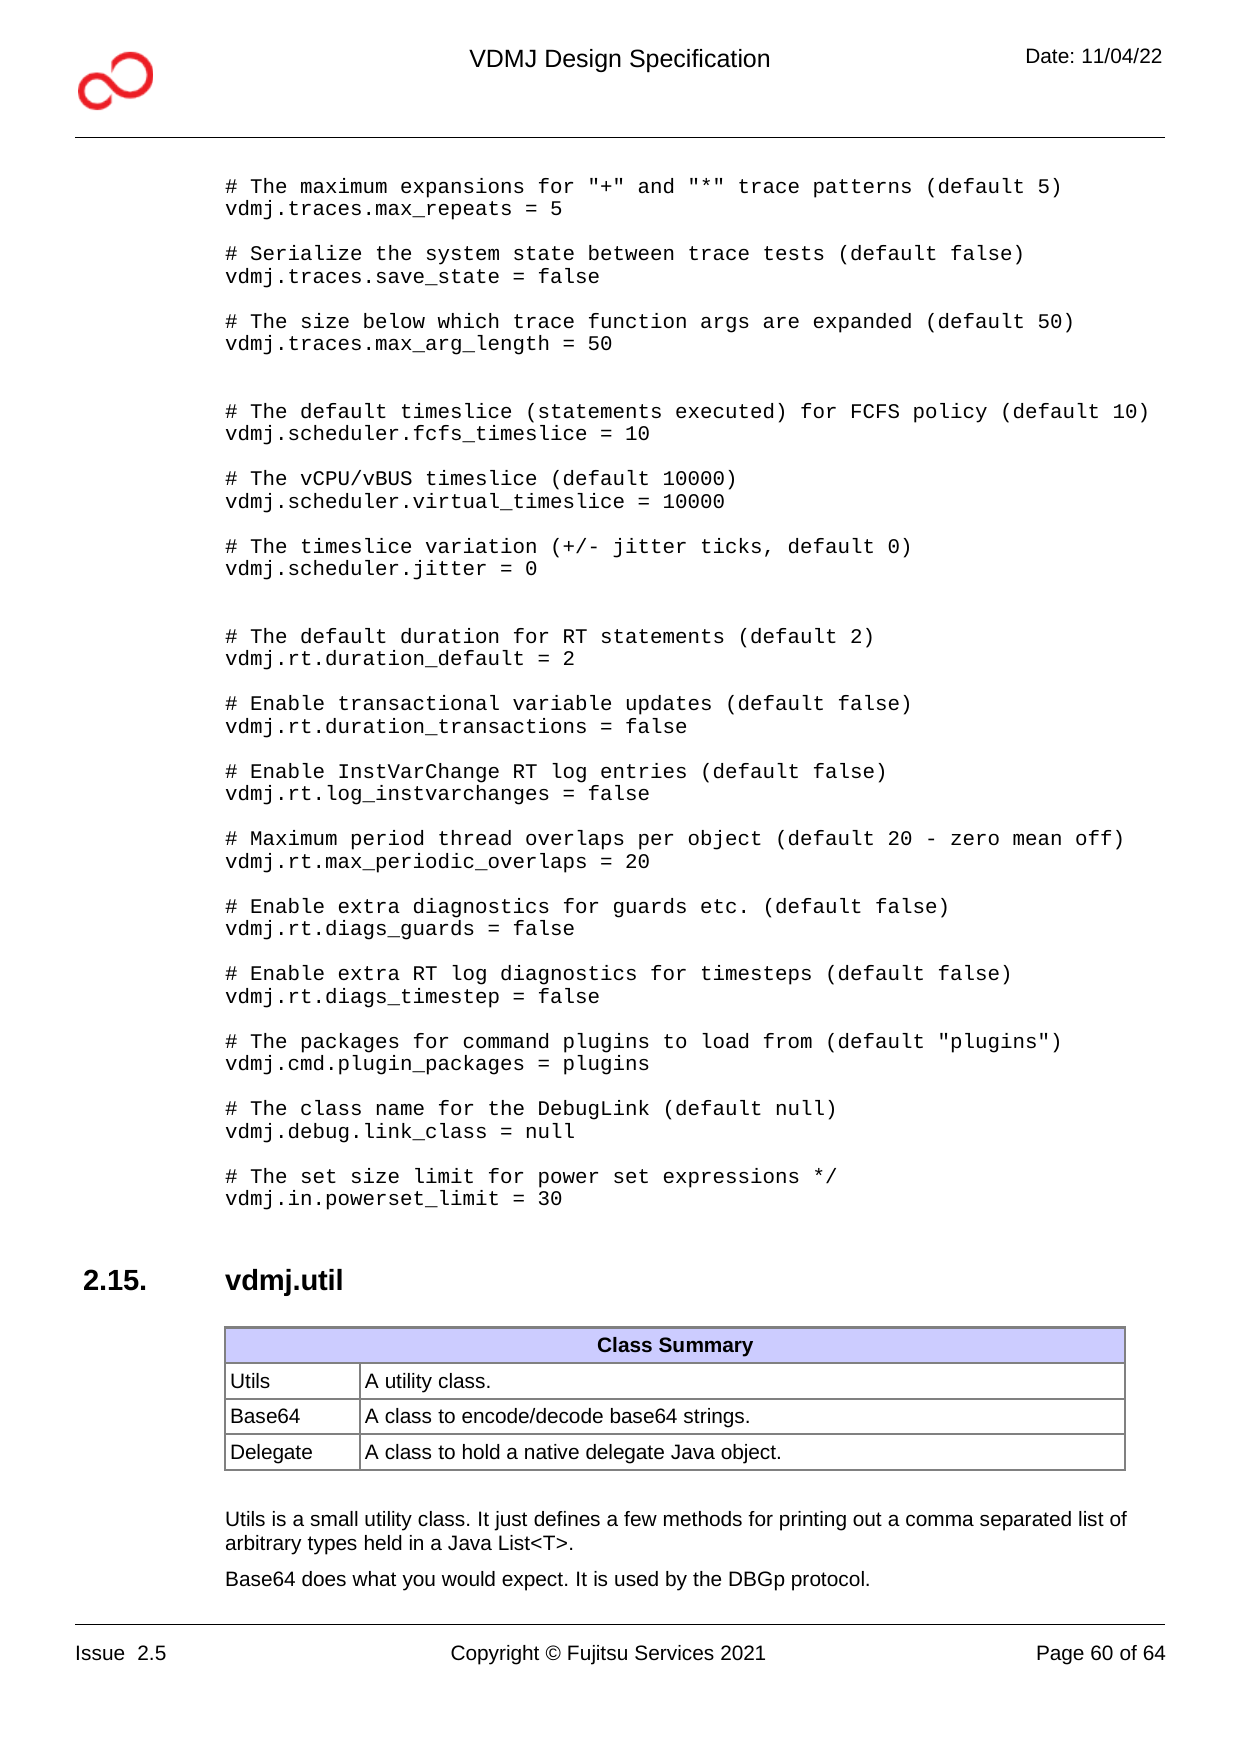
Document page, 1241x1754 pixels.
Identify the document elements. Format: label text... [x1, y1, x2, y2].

text # Serialize the system state between trace tests (default false) [225, 243, 1165, 265]
table_header Class Summary [226, 1329, 1124, 1362]
text Utils is a small utility class. It just defines a few methods for printing out a comma separated list of arbitrary types held in a Java List<T>. [225, 1507, 1165, 1555]
picture [78, 44, 153, 120]
text vdmj.rt.diags_timestep = false [225, 985, 1165, 1008]
text vdmj.scheduler.virtual_timeslice = 10000 [225, 490, 1165, 513]
text vdmj.traces.max_arg_length = 50 [225, 333, 1165, 355]
text # The packages for command plugins to load from (default "plugins") [225, 1030, 1165, 1053]
text # Enable transactional variable updates (default false) [225, 693, 1165, 715]
text # The set size limit for power set expressions */ [225, 1165, 1165, 1188]
text vdmj.scheduler.fcfs_timeslice = 10 [225, 423, 1165, 445]
text vdmj.rt.duration_transactions = false [225, 715, 1165, 738]
text # The vCPU/vBUS timeslice (default 10000) [225, 468, 1165, 490]
table_cell Delegate [226, 1435, 359, 1468]
text # The class name for the DebugLink (default null) [225, 1098, 1165, 1120]
subtitle vdmj.util [75, 1263, 1165, 1296]
text vdmj.traces.max_repeats = 5 [225, 198, 1165, 220]
text # The size below which trace function args are expanded (default 50) [225, 310, 1165, 333]
text vdmj.cmd.plugin_packages = plugins [225, 1053, 1165, 1075]
text # The default timeslice (statements executed) for FCFS policy (default 10) [225, 400, 1165, 423]
text vdmj.scheduler.jitter = 0 [225, 558, 1165, 580]
text # Enable extra diagnostics for guards etc. (default false) [225, 895, 1165, 918]
text # Maximum period thread overlaps per object (default 20 - zero mean off) [225, 828, 1165, 850]
table_cell A utility class. [361, 1364, 1124, 1397]
text vdmj.traces.save_state = false [225, 265, 1165, 288]
text vdmj.rt.duration_default = 2 [225, 648, 1165, 670]
text # Enable extra RT log diagnostics for timesteps (default false) [225, 963, 1165, 985]
text Base64 does what you would expect. It is used by the DBGp protocol. [225, 1567, 1165, 1591]
table_cell A class to encode/decode base64 strings. [361, 1400, 1124, 1433]
text # Enable InstVarChange RT log entries (default false) [225, 760, 1165, 783]
text # The default duration for RT statements (default 2) [225, 625, 1165, 648]
text vdmj.debug.link_class = null [225, 1120, 1165, 1143]
table_cell Base64 [226, 1400, 359, 1433]
text vdmj.rt.max_periodic_overlaps = 20 [225, 850, 1165, 873]
text vdmj.rt.log_instvarchanges = false [225, 783, 1165, 805]
text vdmj.in.powerset_limit = 30 [225, 1188, 1165, 1210]
table_cell Utils [226, 1364, 359, 1397]
text # The maximum expansions for "+" and "*" trace patterns (default 5) [225, 175, 1165, 198]
table_cell A class to hold a native delegate Java object. [361, 1435, 1124, 1468]
text vdmj.rt.diags_guards = false [225, 918, 1165, 940]
text # The timeslice variation (+/- jitter ticks, default 0) [225, 535, 1165, 558]
